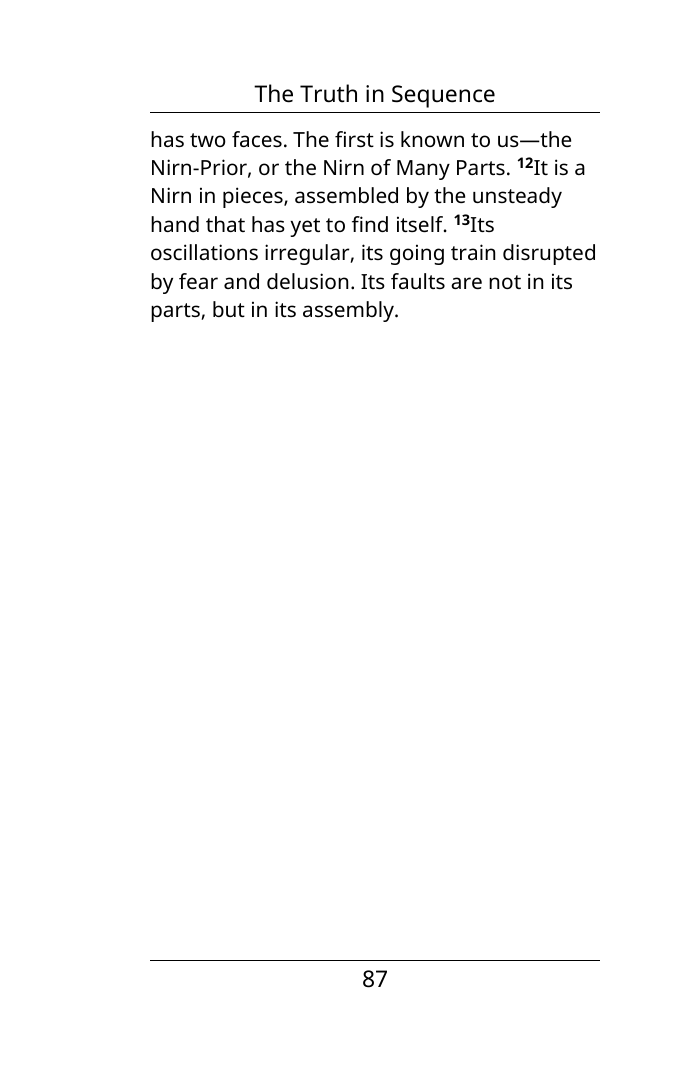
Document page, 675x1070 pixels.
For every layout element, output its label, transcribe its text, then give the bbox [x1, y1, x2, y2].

text has two faces. The first is known to us—the Nirn-Prior, or the Nirn of Many Parts. 12It is a Nirn in pieces, assembled by the unsteady hand that has yet to find itself. 13Its oscillations irregular, its going train disrupted by fear and delusion. Its faults are not in its parts, but in its assembly. [150, 125, 600, 324]
